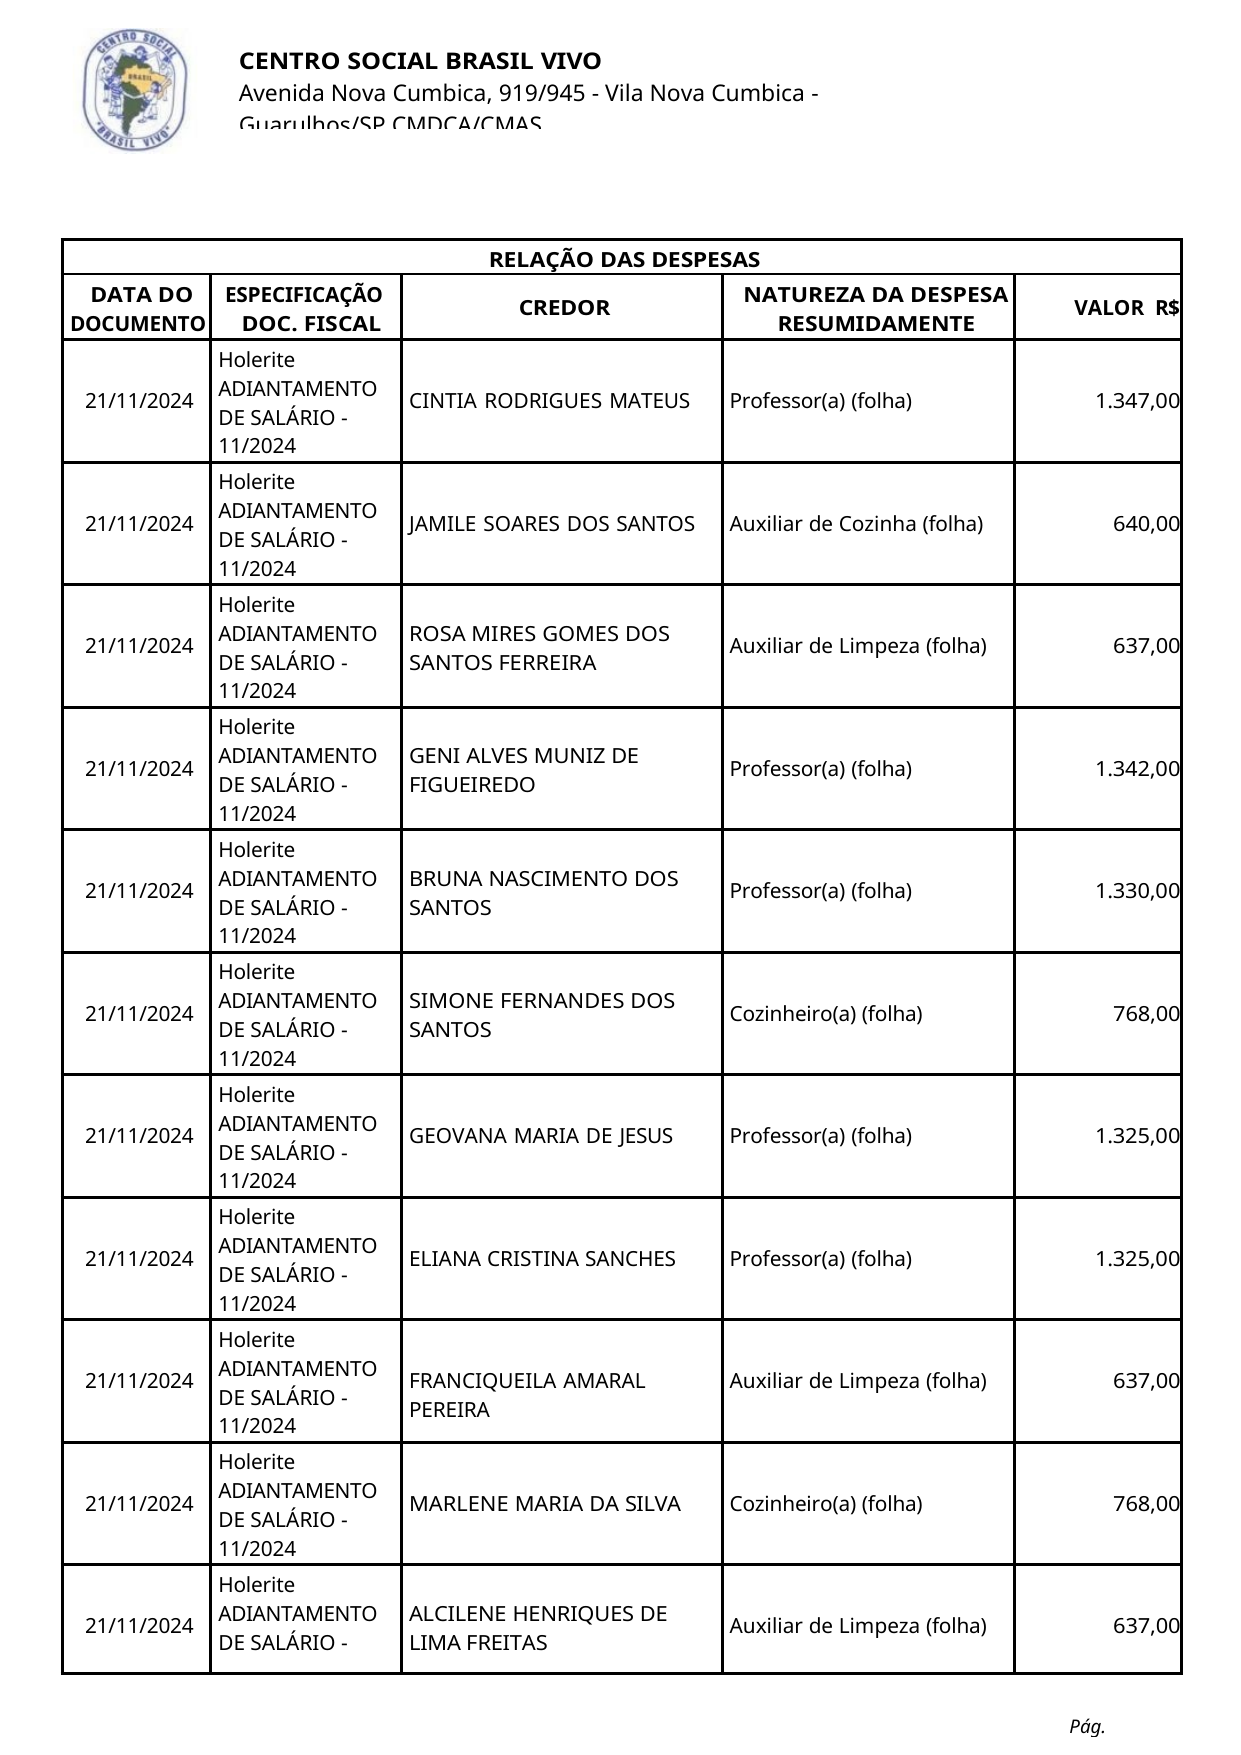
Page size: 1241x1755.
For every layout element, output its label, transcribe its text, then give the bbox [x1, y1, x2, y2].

table_cell 1.347,00 [1016, 341, 1180, 461]
table_cell Auxiliar de Limpeza (folha) [724, 1566, 1013, 1672]
table_cell 21/11/2024 [64, 709, 209, 828]
table_cell ROSA MIRES GOMES DOS SANTOS FERREIRA [403, 586, 721, 706]
table_cell 768,00 [1016, 954, 1180, 1073]
table_cell CINTIA RODRIGUES MATEUS [403, 341, 721, 461]
table_cell Holerite ADIANTAMENTO DE SALÁRIO - 11/2024 [212, 1076, 400, 1196]
table_cell ESPECIFICAÇÃO DOC. FISCAL [212, 275, 400, 338]
table_cell Holerite ADIANTAMENTO DE SALÁRIO - 11/2024 [212, 1321, 400, 1441]
table_cell 1.330,00 [1016, 831, 1180, 951]
table_cell 1.342,00 [1016, 709, 1180, 828]
table_cell ELIANA CRISTINA SANCHES [403, 1199, 721, 1318]
table_cell Professor(a) (folha) [724, 831, 1013, 951]
table_cell SIMONE FERNANDES DOS SANTOS [403, 954, 721, 1073]
table_cell 21/11/2024 [64, 1444, 209, 1563]
table_cell VALOR R$ [1016, 275, 1180, 338]
table_cell 21/11/2024 [64, 464, 209, 583]
table_cell Holerite ADIANTAMENTO DE SALÁRIO - 11/2024 [212, 831, 400, 951]
table_cell Holerite ADIANTAMENTO DE SALÁRIO - 11/2024 [212, 341, 400, 461]
table_cell 21/11/2024 [64, 954, 209, 1073]
table_cell 21/11/2024 [64, 341, 209, 461]
table_cell 21/11/2024 [64, 831, 209, 951]
table_cell Holerite ADIANTAMENTO DE SALÁRIO - 11/2024 [212, 954, 400, 1073]
table_cell Professor(a) (folha) [724, 341, 1013, 461]
table_cell GENI ALVES MUNIZ DE FIGUEIREDO [403, 709, 721, 828]
table_cell GEOVANA MARIA DE JESUS [403, 1076, 721, 1196]
table_cell Professor(a) (folha) [724, 709, 1013, 828]
table_cell NATUREZA DA DESPESA RESUMIDAMENTE [724, 275, 1013, 338]
table_cell FRANCIQUEILA AMARAL PEREIRA [403, 1321, 721, 1441]
table_cell MARLENE MARIA DA SILVA [403, 1444, 721, 1563]
table_cell CREDOR [403, 275, 721, 338]
table_cell Holerite ADIANTAMENTO DE SALÁRIO - 11/2024 [212, 709, 400, 828]
table_cell BRUNA NASCIMENTO DOS SANTOS [403, 831, 721, 951]
table_cell 768,00 [1016, 1444, 1180, 1563]
table_cell 637,00 [1016, 1321, 1180, 1441]
table_cell DATA DO DOCUMENTO [64, 275, 209, 338]
table_cell 1.325,00 [1016, 1199, 1180, 1318]
table_cell Auxiliar de Limpeza (folha) [724, 1321, 1013, 1441]
table_cell 21/11/2024 [64, 1199, 209, 1318]
table_cell Professor(a) (folha) [724, 1076, 1013, 1196]
table_cell 1.325,00 [1016, 1076, 1180, 1196]
table_cell Holerite ADIANTAMENTO DE SALÁRIO - 11/2024 [212, 1199, 400, 1318]
table_cell 637,00 [1016, 586, 1180, 706]
table_cell 21/11/2024 [64, 1076, 209, 1196]
table_cell Auxiliar de Cozinha (folha) [724, 464, 1013, 583]
table_cell 21/11/2024 [64, 1321, 209, 1441]
table_cell 21/11/2024 [64, 1566, 209, 1672]
table_cell 640,00 [1016, 464, 1180, 583]
table_cell JAMILE SOARES DOS SANTOS [403, 464, 721, 583]
table_header RELAÇÃO DAS DESPESAS [64, 241, 1180, 273]
table_cell Cozinheiro(a) (folha) [724, 954, 1013, 1073]
table_cell 21/11/2024 [64, 586, 209, 706]
table_cell Holerite ADIANTAMENTO DE SALÁRIO [212, 1566, 400, 1672]
table_cell Professor(a) (folha) [724, 1199, 1013, 1318]
table_cell ALCILENE HENRIQUES DE LIMA FREITAS [403, 1566, 721, 1672]
table_cell Holerite ADIANTAMENTO DE SALÁRIO - 11/2024 [212, 1444, 400, 1563]
table_cell Cozinheiro(a) (folha) [724, 1444, 1013, 1563]
table_cell Holerite ADIANTAMENTO DE SALÁRIO - 11/2024 [212, 464, 400, 583]
table_cell Auxiliar de Limpeza (folha) [724, 586, 1013, 706]
table_cell Holerite ADIANTAMENTO DE SALÁRIO - 11/2024 [212, 586, 400, 706]
table_cell 637,00 [1016, 1566, 1180, 1672]
